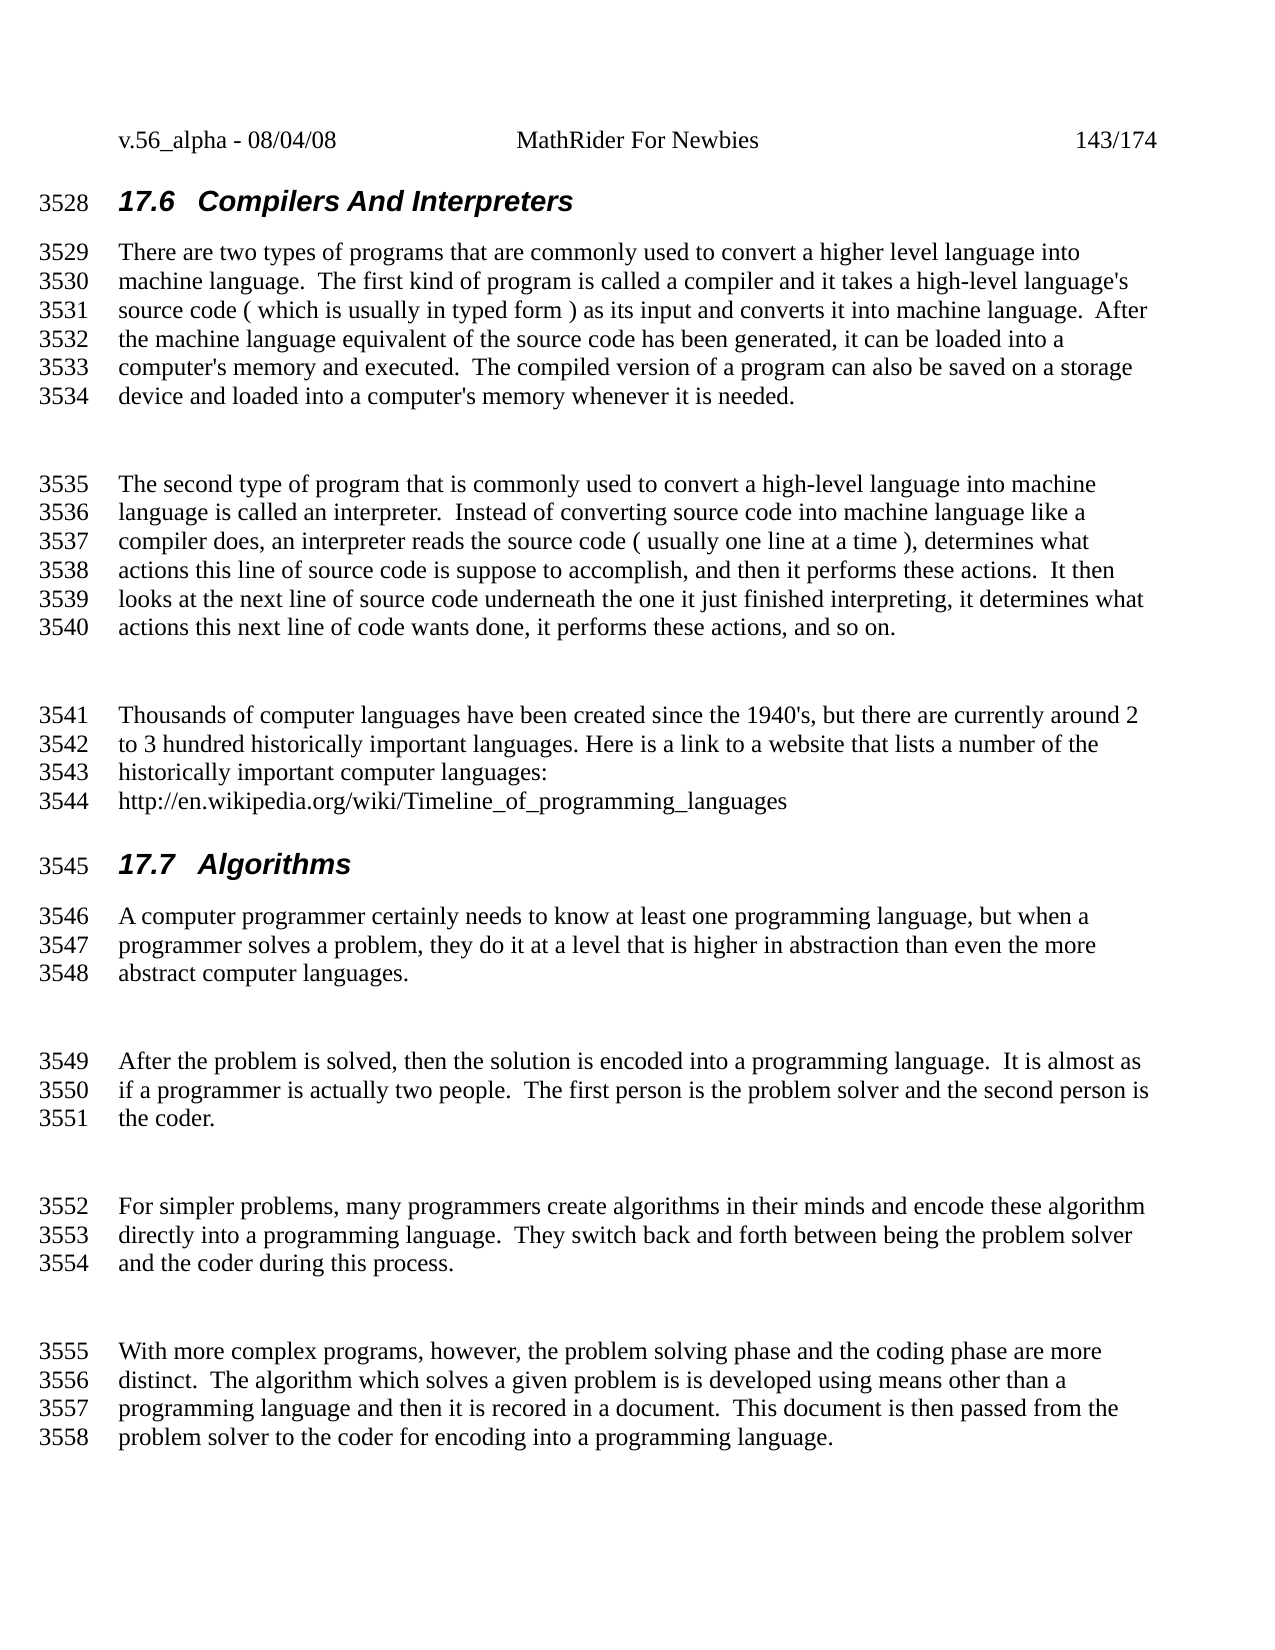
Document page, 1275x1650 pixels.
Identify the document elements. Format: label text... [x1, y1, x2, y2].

text Thousands of computer languages have been created since the 1940's, but there are currently around 2 to 3 hundred historically important languages. Here is a link to a website that lists a number of the historically important computer languages: http://en.wikipedia.org/wiki/Timeline_of_programming_languages [118, 700, 1157, 815]
subtitle Algorithms [118, 847, 1157, 881]
text With more complex programs, however, the problem solving phase and the coding phase are more distinct. The algorithm which solves a given problem is is developed using means other than a programming language and then it is recored in a document. This document is then passed from the problem solver to the coder for encoding into a programming language. [118, 1336, 1157, 1451]
text A computer programmer certainly needs to know at least one programming language, but when a programmer solves a problem, they do it at a level that is higher in abstraction than even the more abstract computer languages. [118, 901, 1157, 987]
subtitle Compilers And Interpreters [118, 184, 1157, 217]
text There are two types of programs that are commonly used to convert a higher level language into machine language. The first kind of program is called a compiler and it takes a high-level language's source code ( which is usually in typed form ) as its input and converts it into machine language. After the machine language equivalent of the source code has been generated, it can be loaded into a computer's memory and executed. The compiled version of a program can also be saved on a storage device and loaded into a computer's memory whenever it is needed. [118, 237, 1157, 410]
text After the problem is solved, then the solution is encoded into a programming language. It is almost as if a programmer is actually two people. The first person is the problem solver and the second person is the coder. [118, 1046, 1157, 1132]
text For simpler problems, many programmers create algorithms in their minds and encode these algorithm directly into a programming language. They switch back and forth between being the problem solver and the coder during this process. [118, 1191, 1157, 1277]
text The second type of program that is commonly used to convert a high-level language into machine language is called an interpreter. Instead of converting source code into machine language like a compiler does, an interpreter reads the source code ( usually one line at a time ), determines what actions this line of source code is suppose to accomplish, and then it performs these actions. It then looks at the next line of source code underneath the one it just finished interpreting, it determines what actions this next line of code wants done, it performs these actions, and so on. [118, 469, 1157, 641]
